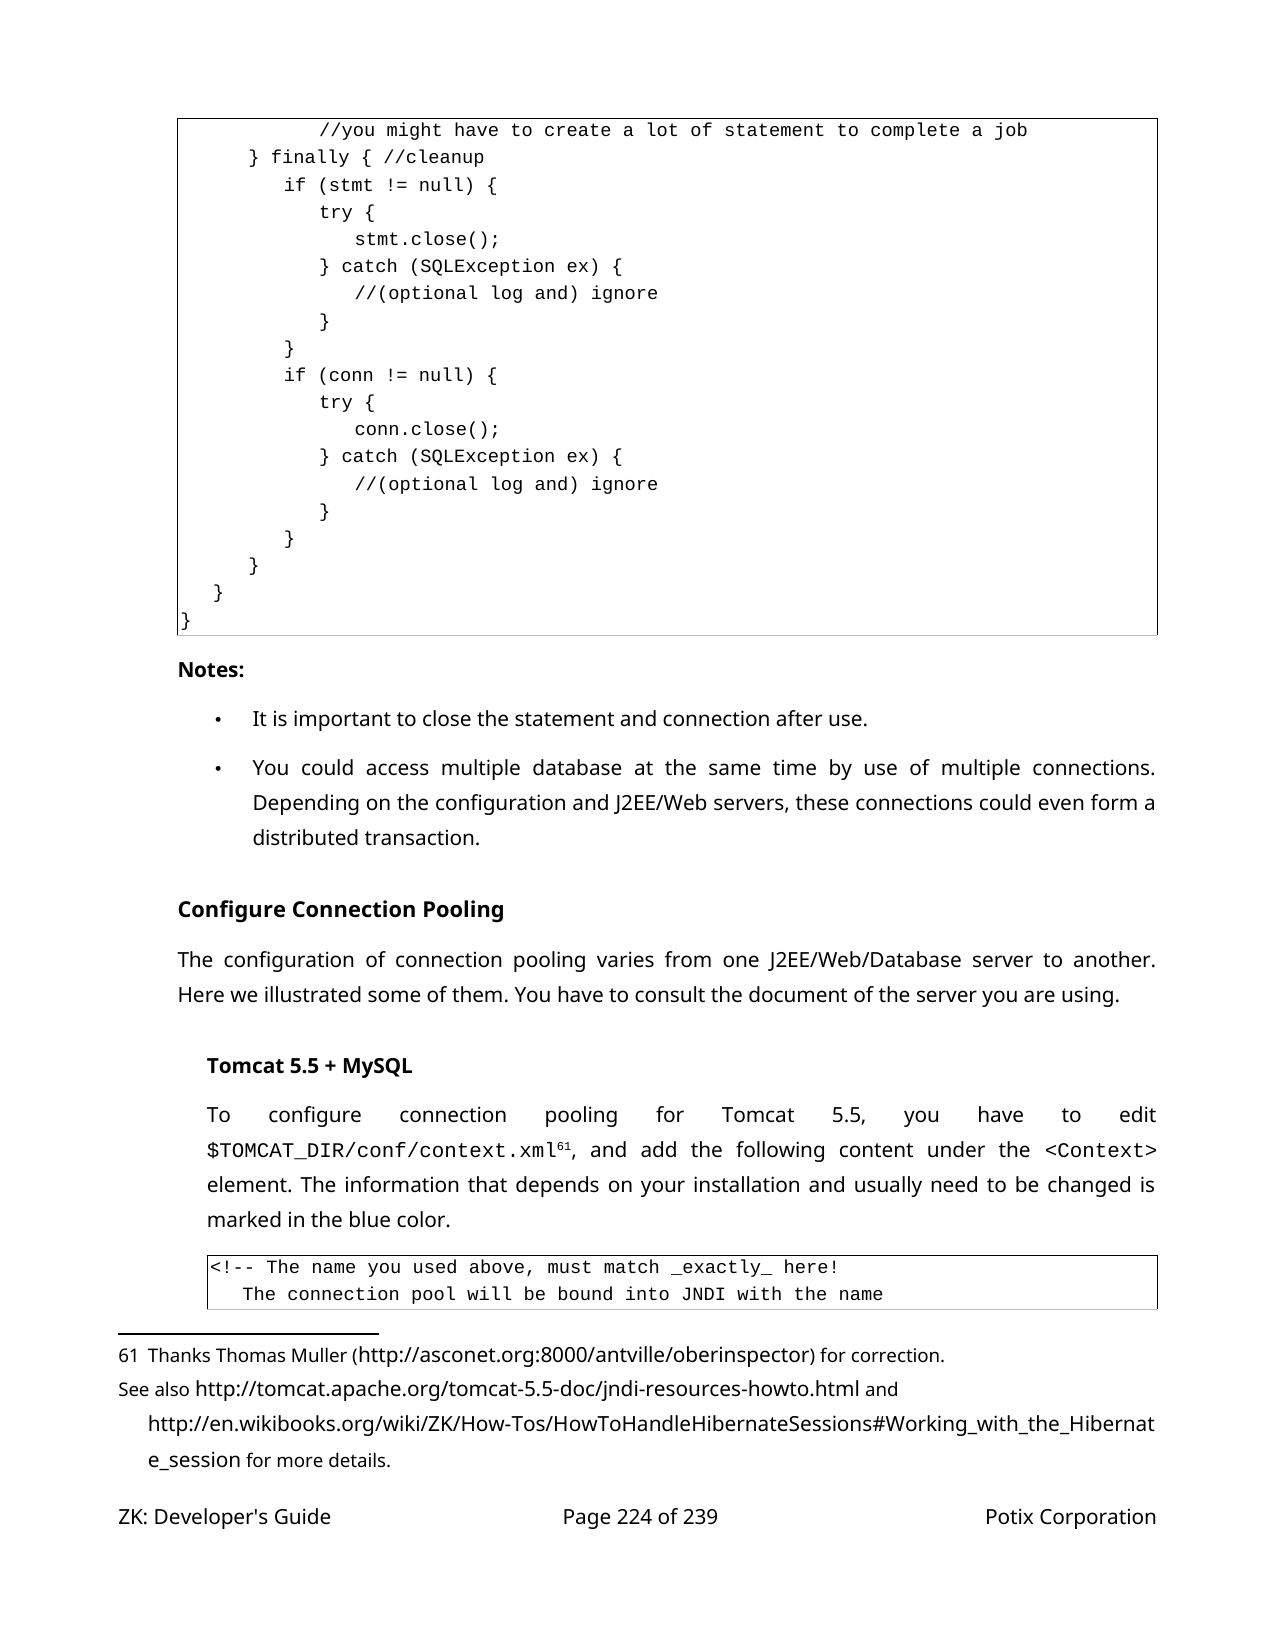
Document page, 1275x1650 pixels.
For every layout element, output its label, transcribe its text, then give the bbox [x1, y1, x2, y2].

text try { [178, 200, 1157, 224]
text if (stmt != null) { [178, 172, 1157, 197]
text if (conn != null) { [178, 363, 1157, 387]
text } catch (SQLException ex) { [178, 444, 1157, 469]
text See also http://tomcat.apache.org/tomcat-5.5-doc/jndi-resources-howto.html and http://en.wikibooks.org/wiki/ZK/How-Tos/HowToHandleHibernateSessions#Working_with_the_Hibernate_session for more details. [118, 1374, 1157, 1473]
list You could access multiple database at the same time by use of multiple connections. Depending on the configuration and J2EE/Web servers, these connections could even form a distributed transaction. [215, 753, 1157, 852]
text The connection pool will be bound into JNDI with the name [208, 1282, 1157, 1309]
text <!-- The name you used above, must match _exactly_ here! [208, 1256, 1157, 1279]
text } finally { //cleanup [178, 145, 1157, 169]
text stmt.close(); [178, 227, 1157, 251]
list It is important to close the statement and connection after use. [215, 704, 1157, 732]
text Notes: [177, 655, 1157, 684]
text //you might have to create a lot of statement to complete a job [178, 119, 1157, 142]
text } [178, 308, 1157, 333]
text To configure connection pooling for Tomcat 5.5, you have to edit $TOMCAT_DIR/conf/context.xml, and add the following content under the <Context> element. The information that depends on your installation and usually need to be changed is marked in the blue color. [207, 1100, 1157, 1234]
text } [178, 499, 1157, 523]
text //(optional log and) ignore [178, 281, 1157, 306]
text } [178, 336, 1157, 360]
text } [178, 607, 1157, 635]
text } [178, 526, 1157, 550]
subtitle Configure Connection Pooling [177, 894, 1157, 924]
text try { [178, 390, 1157, 414]
text The configuration of connection pooling varies from one J2EE/Web/Database server to another. Here we illustrated some of them. You have to consult the document of the server you are using. [177, 945, 1157, 1008]
subtitle Tomcat 5.5 + MySQL [207, 1051, 1157, 1079]
text //(optional log and) ignore [178, 472, 1157, 496]
text } [178, 580, 1157, 604]
text Thanks Thomas Muller (http://asconet.org:8000/antville/oberinspector) for correction. [118, 1340, 1157, 1368]
text } catch (SQLException ex) { [178, 254, 1157, 278]
text conn.close(); [178, 417, 1157, 441]
text } [178, 553, 1157, 577]
